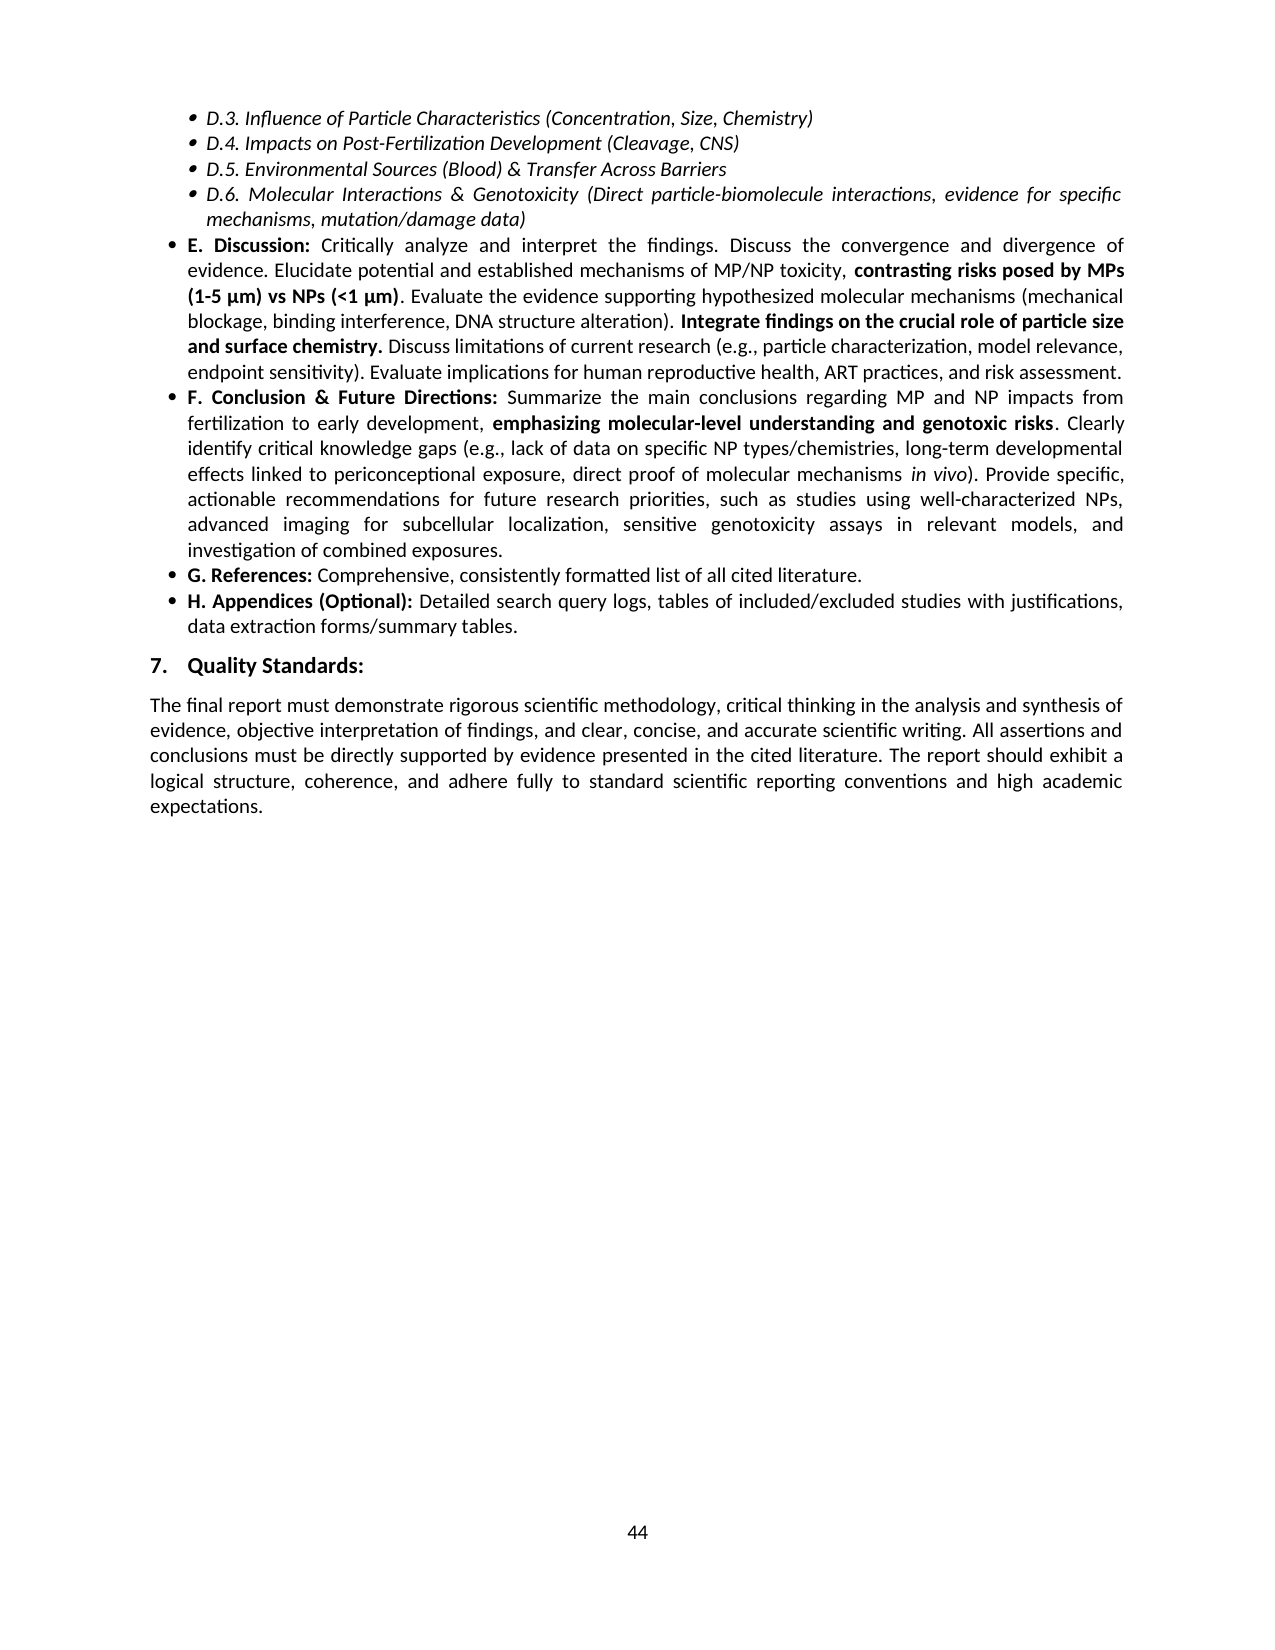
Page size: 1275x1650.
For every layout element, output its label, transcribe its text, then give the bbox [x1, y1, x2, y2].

list E. Discussion: Critically analyze and interpret the findings. Discuss the convergence and divergence of evidence. Elucidate potential and established mechanisms of MP/NP toxicity, contrasting risks posed by MPs (1-5 µm) vs NPs (<1 µm). Evaluate the evidence supporting hypothesized molecular mechanisms (mechanical blockage, binding interference, DNA structure alteration). Integrate findings on the crucial role of particle size and surface chemistry. Discuss limitations of current research (e.g., particle characterization, model relevance, endpoint sensitivity). Evaluate implications for human reproductive health, ART practices, and risk assessment. [169, 232, 1125, 384]
list D.6. Molecular Interactions & Genotoxicity (Direct particle-biomolecule interactions, evidence for specific mechanisms, mutation/damage data) [187, 181, 1125, 232]
list H. Appendices (Optional): Detailed search query logs, tables of included/excluded studies with justifications, data extraction forms/summary tables. [169, 588, 1125, 639]
list F. Conclusion & Future Directions: Summarize the main conclusions regarding MP and NP impacts from fertilization to early development, emphasizing molecular-level understanding and genotoxic risks. Clearly identify critical knowledge gaps (e.g., lack of data on specific NP types/chemistries, long-term developmental effects linked to periconceptional exposure, direct proof of molecular mechanisms in vivo). Provide specific, actionable recommendations for future research priorities, such as studies using well-characterized NPs, advanced imaging for subcellular localization, sensitive genotoxicity assays in relevant models, and investigation of combined exposures. [169, 384, 1125, 562]
list D.4. Impacts on Post-Fertilization Development (Cleavage, CNS) [187, 130, 1125, 156]
list D.3. Influence of Particle Characteristics (Concentration, Size, Chemistry) [187, 105, 1125, 130]
text The final report must demonstrate rigorous scientific methodology, critical thinking in the analysis and synthesis of evidence, objective interpretation of findings, and clear, concise, and accurate scientific writing. All assertions and conclusions must be directly supported by evidence presented in the cited literature. The report should exhibit a logical structure, coherence, and adhere fully to standard scientific reporting conventions and high academic expectations. [150, 692, 1125, 819]
list G. References: Comprehensive, consistently formatted list of all cited literature. [169, 562, 1125, 588]
list D.5. Environmental Sources (Blood) & Transfer Across Barriers [187, 156, 1125, 181]
subtitle Quality Standards: [150, 651, 1125, 679]
